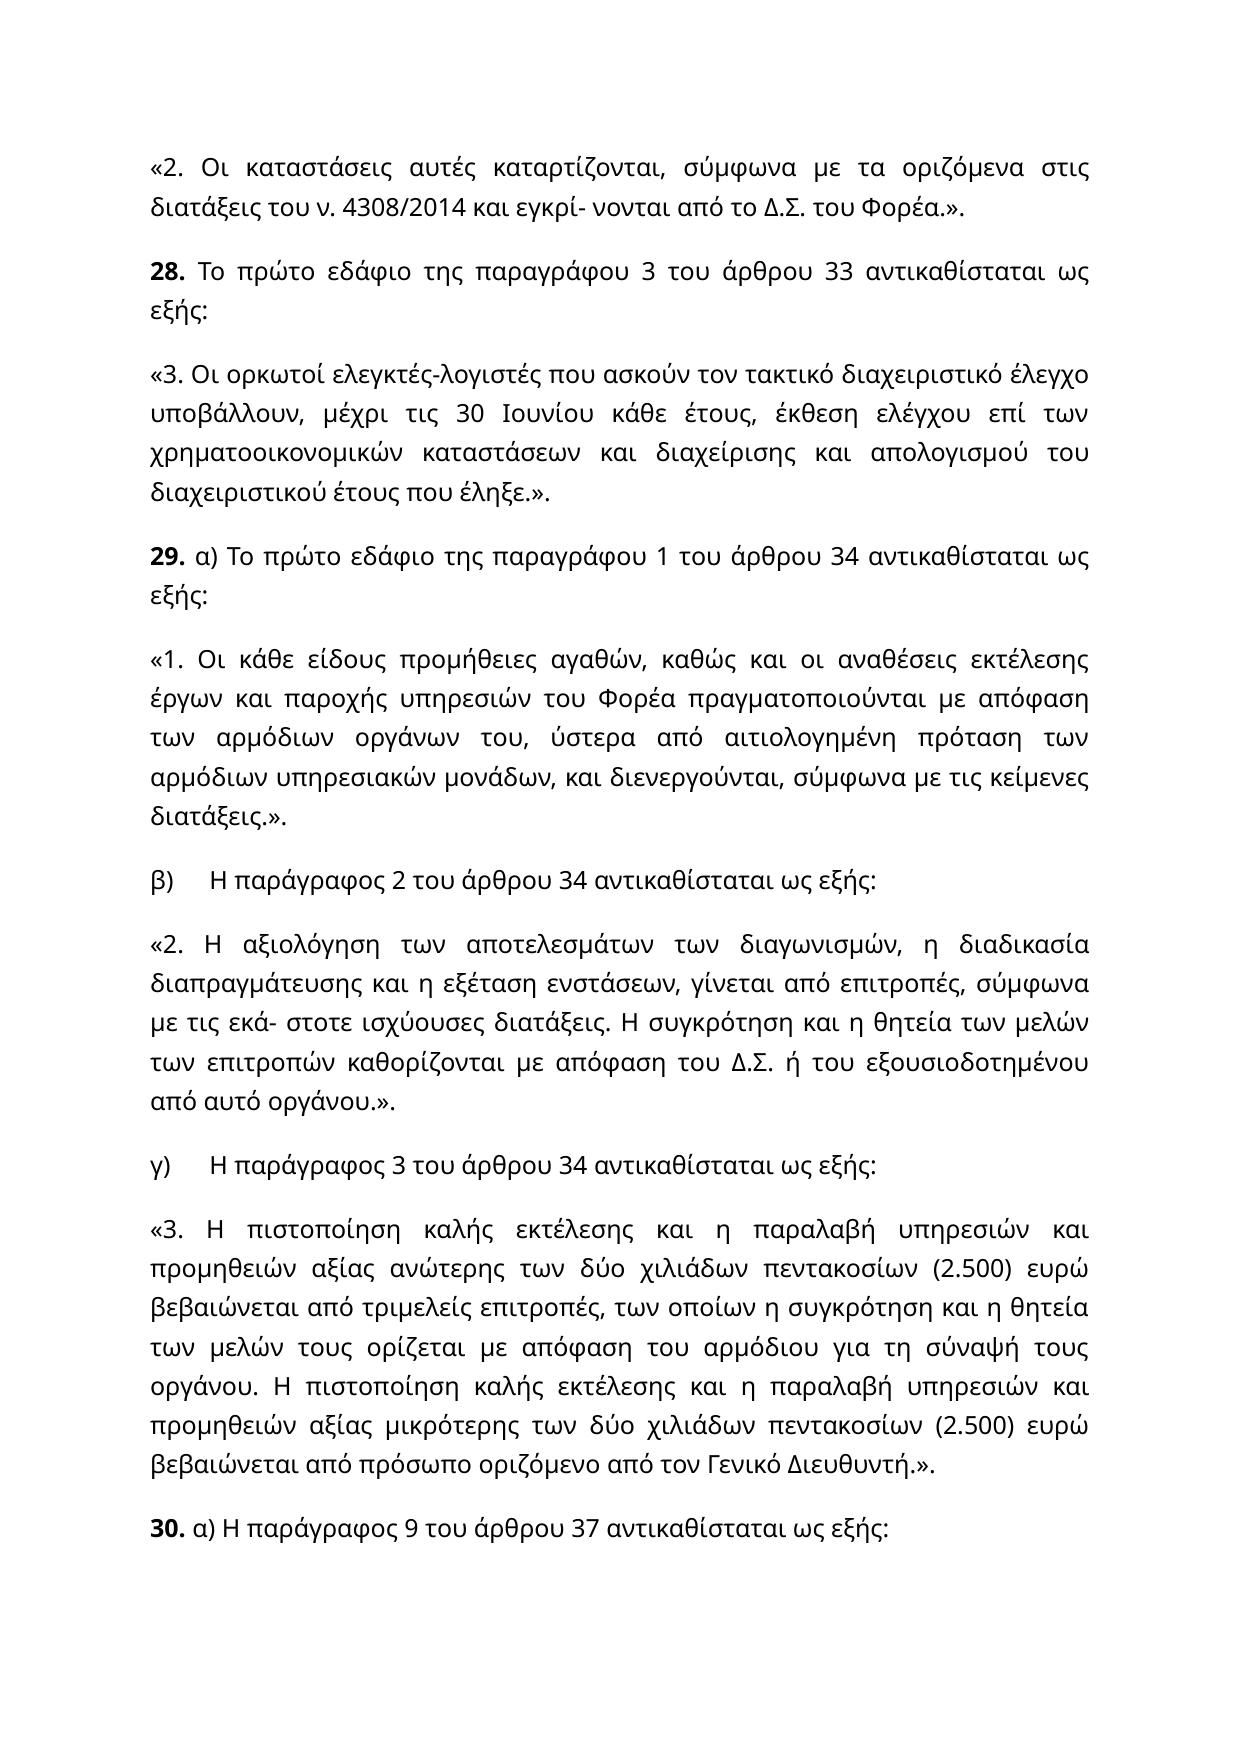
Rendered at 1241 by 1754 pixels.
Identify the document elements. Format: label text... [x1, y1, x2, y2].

text 30. α) Η παράγραφος 9 του άρθρου 37 αντικαθίσταται ως εξής: [150, 1511, 1090, 1545]
text «1. Οι κάθε είδους προμήθειες αγαθών, καθώς και οι αναθέσεις εκτέλεσης έργων και παροχής υπηρεσιών του Φορέα πραγματοποιούνται με απόφαση των αρμόδιων οργάνων του, ύστερα από αιτιολογημένη πρόταση των αρμόδιων υπηρεσιακών μονάδων, και διενεργούνται, σύμφωνα με τις κείμενες διατάξεις.». [150, 642, 1090, 832]
list β) Η παράγραφος 2 του άρθρου 34 αντικαθίσταται ως εξής: [150, 862, 1090, 897]
text «2. Η αξιολόγηση των αποτελεσμάτων των διαγωνισμών, η διαδικασία διαπραγμάτευσης και η εξέταση ενστάσεων, γίνεται από επιτροπές, σύμφωνα με τις εκά- στοτε ισχύουσες διατάξεις. Η συγκρότηση και η θητεία των μελών των επιτροπών καθορίζονται με απόφαση του Δ.Σ. ή του εξουσιοδοτημένου από αυτό οργάνου.». [150, 927, 1090, 1117]
text 29. α) Το πρώτο εδάφιο της παραγράφου 1 του άρθρου 34 αντικαθίσταται ως εξής: [150, 538, 1090, 612]
text 28. Το πρώτο εδάφιο της παραγράφου 3 του άρθρου 33 αντικαθίσταται ως εξής: [150, 253, 1090, 327]
text «3. Η πιστοποίηση καλής εκτέλεσης και η παραλαβή υπηρεσιών και προμηθειών αξίας ανώτερης των δύο χιλιάδων πεντακοσίων (2.500) ευρώ βεβαιώνεται από τριμελείς επιτροπές, των οποίων η συγκρότηση και η θητεία των μελών τους ορίζεται με απόφαση του αρμόδιου για τη σύναψή τους οργάνου. Η πιστοποίηση καλής εκτέλεσης και η παραλαβή υπηρεσιών και προμηθειών αξίας μικρότερης των δύο χιλιάδων πεντακοσίων (2.500) ευρώ βεβαιώνεται από πρόσωπο οριζόμενο από τον Γενικό Διευθυντή.». [150, 1212, 1090, 1481]
list γ) Η παράγραφος 3 του άρθρου 34 αντικαθίσταται ως εξής: [150, 1147, 1090, 1182]
text «3. Οι ορκωτοί ελεγκτές-λογιστές που ασκούν τον τακτικό διαχειριστικό έλεγχο υποβάλλουν, μέχρι τις 30 Ιουνίου κάθε έτους, έκθεση ελέγχου επί των χρηματοοικονομικών καταστάσεων και διαχείρισης και απολογισμού του διαχειριστικού έτους που έληξε.». [150, 357, 1090, 508]
text «2. Οι καταστάσεις αυτές καταρτίζονται, σύμφωνα με τα οριζόμενα στις διατάξεις του ν. 4308/2014 και εγκρί- νονται από το Δ.Σ. του Φορέα.». [150, 150, 1090, 223]
